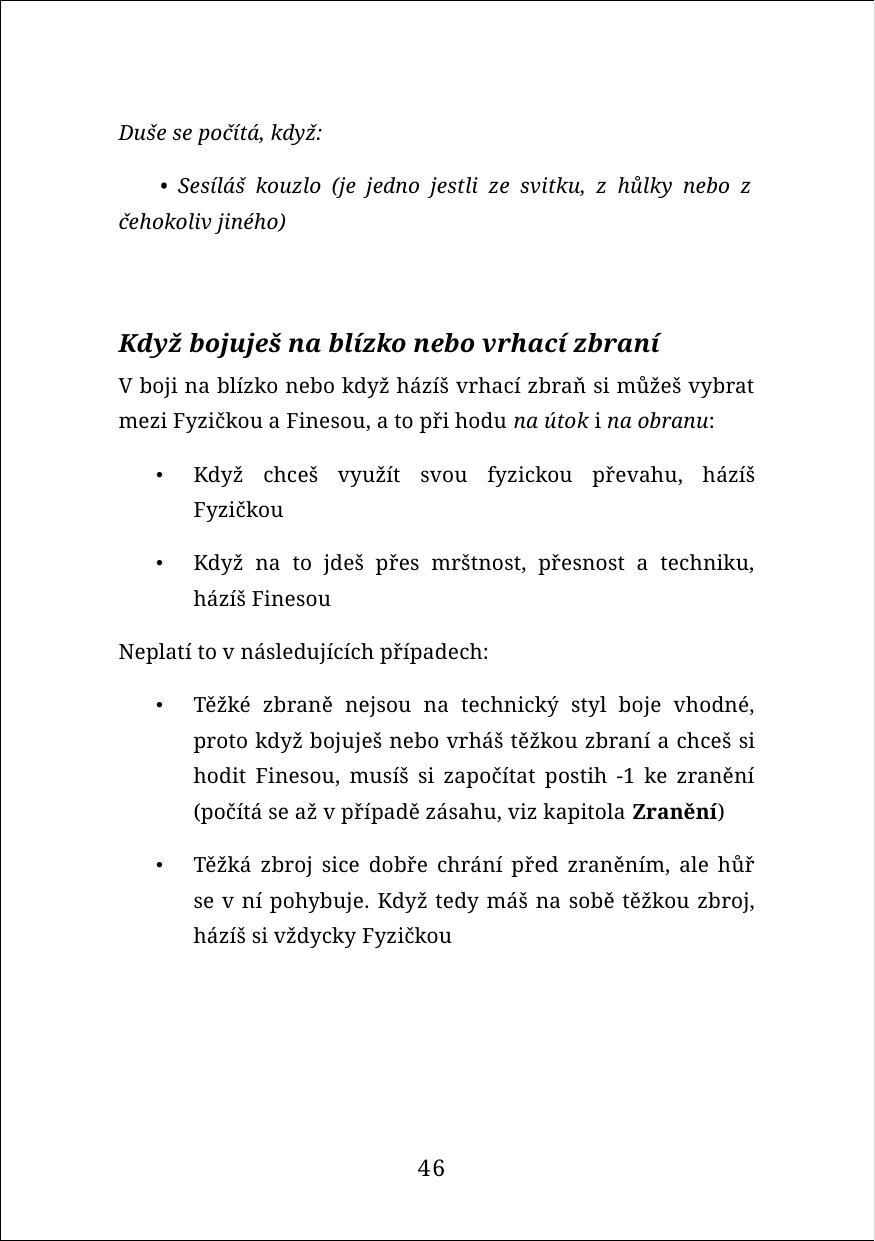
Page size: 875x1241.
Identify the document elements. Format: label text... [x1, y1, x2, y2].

text V boji na blízko nebo když házíš vrhací zbraň si můžeš vybrat mezi Fyzičkou a Finesou, a to při hodu na útok i na obranu: [118, 371, 756, 435]
list Když chceš využít svou fyzickou převahu, házíš Fyzičkou [156, 460, 756, 524]
list Těžká zbroj sice dobře chrání před zraněním, ale hůř se v ní pohybuje. Když tedy máš na sobě těžkou zbroj, házíš si vždycky Fyzičkou [156, 850, 756, 950]
list Těžké zbraně nejsou na technický styl boje vhodné, proto když bojuješ nebo vrháš těžkou zbraní a chceš si hodit Finesou, musíš si započítat postih -1 ke zranění (počítá se až v případě zásahu, viz kapitola Zranění) [156, 691, 756, 826]
text • Sesíláš kouzlo (je jedno jestli ze svitku, z hůlky nebo z čehokoliv jiného) [118, 171, 756, 235]
list Když na to jdeš přes mrštnost, přesnost a techniku, házíš Finesou [156, 548, 756, 612]
text Neplatí to v následujících případech: [118, 637, 756, 666]
subtitle Když bojuješ na blízko nebo vrhací zbraní [118, 325, 756, 359]
text Duše se počítá, když: [118, 118, 756, 147]
